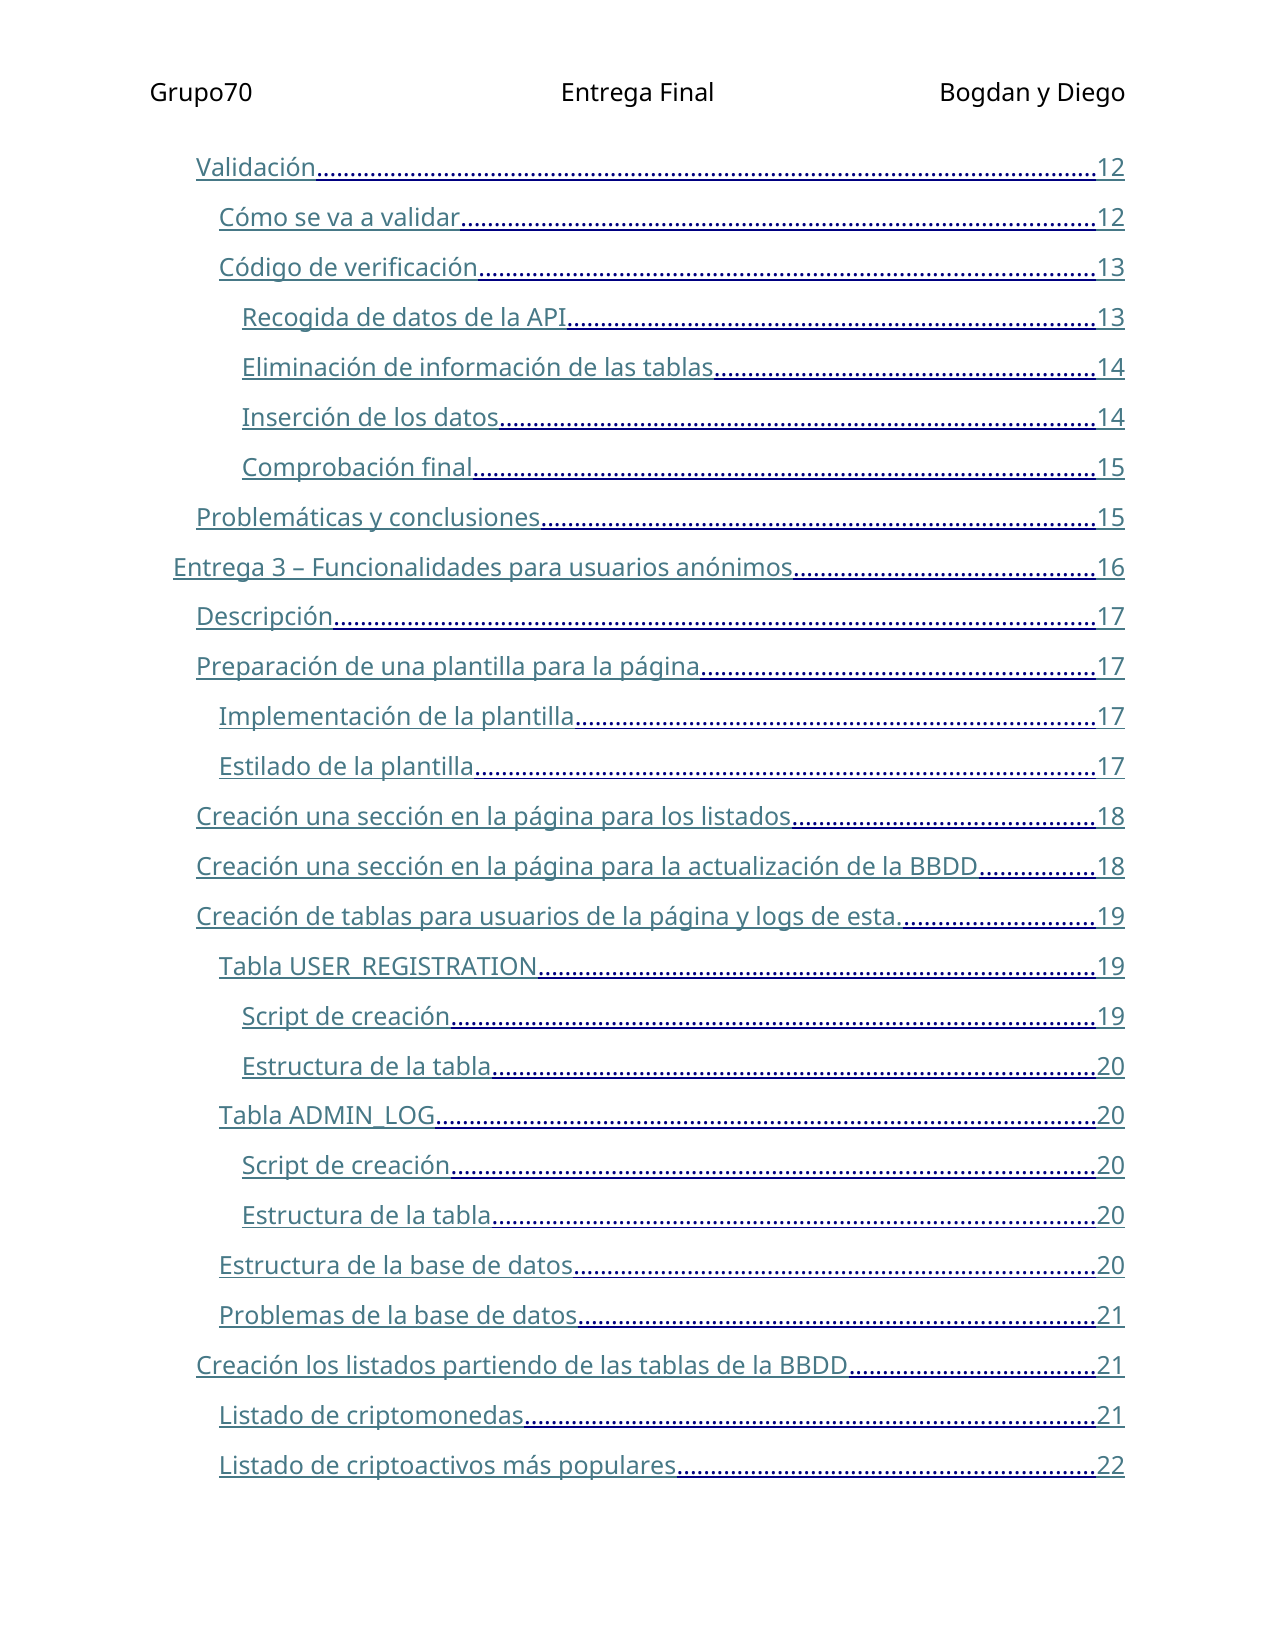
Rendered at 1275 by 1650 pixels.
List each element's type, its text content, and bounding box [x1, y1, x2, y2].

text Script de creación 20 [242, 1148, 1125, 1177]
text Entrega 3 – Funcionalidades para usuarios anónimos 16 [173, 549, 1125, 578]
text Listado de criptomonedas 21 [219, 1397, 1125, 1426]
text Eliminación de información de las tablas 14 [242, 349, 1125, 378]
text Creación de tablas para usuarios de la página y logs de esta. 19 [196, 898, 1125, 927]
text Comprobación final 15 [242, 449, 1125, 478]
text Estilado de la plantilla 17 [219, 749, 1125, 778]
text Tabla ADMIN_LOG 20 [219, 1098, 1125, 1127]
text [196, 1378, 1125, 1382]
text Tabla USER_REGISTRATION 19 [219, 948, 1125, 977]
text Validación 12 [196, 150, 1125, 179]
text [196, 879, 1125, 883]
text Inserción de los datos 14 [242, 399, 1125, 428]
text [219, 1328, 1125, 1332]
text [242, 330, 1125, 334]
text Creación los listados partiendo de las tablas de la BBDD 21 [196, 1347, 1125, 1376]
text Creación una sección en la página para los listados 18 [196, 799, 1125, 827]
text Script de creación 19 [242, 998, 1125, 1027]
text Listado de criptoactivos más populares 22 [219, 1447, 1125, 1476]
text [219, 729, 1125, 733]
text Estructura de la tabla 20 [242, 1198, 1125, 1227]
text Creación una sección en la página para la actualización de la BBDD 18 [196, 848, 1125, 877]
text Código de verificación 13 [219, 250, 1125, 279]
text [219, 779, 1125, 783]
text [242, 380, 1125, 384]
text Implementación de la plantilla 17 [219, 699, 1125, 728]
text Problemas de la base de datos 21 [219, 1298, 1125, 1326]
text Preparación de una plantilla para la página 17 [196, 649, 1125, 678]
text Problemáticas y conclusiones 15 [196, 499, 1125, 528]
text Recogida de datos de la API 13 [242, 300, 1125, 328]
text Estructura de la tabla 20 [242, 1048, 1125, 1077]
text [196, 829, 1125, 833]
text [242, 1228, 1125, 1232]
text [219, 1278, 1125, 1282]
text Estructura de la base de datos 20 [219, 1248, 1125, 1277]
text Descripción 17 [196, 599, 1125, 628]
text Cómo se va a validar 12 [219, 200, 1125, 229]
